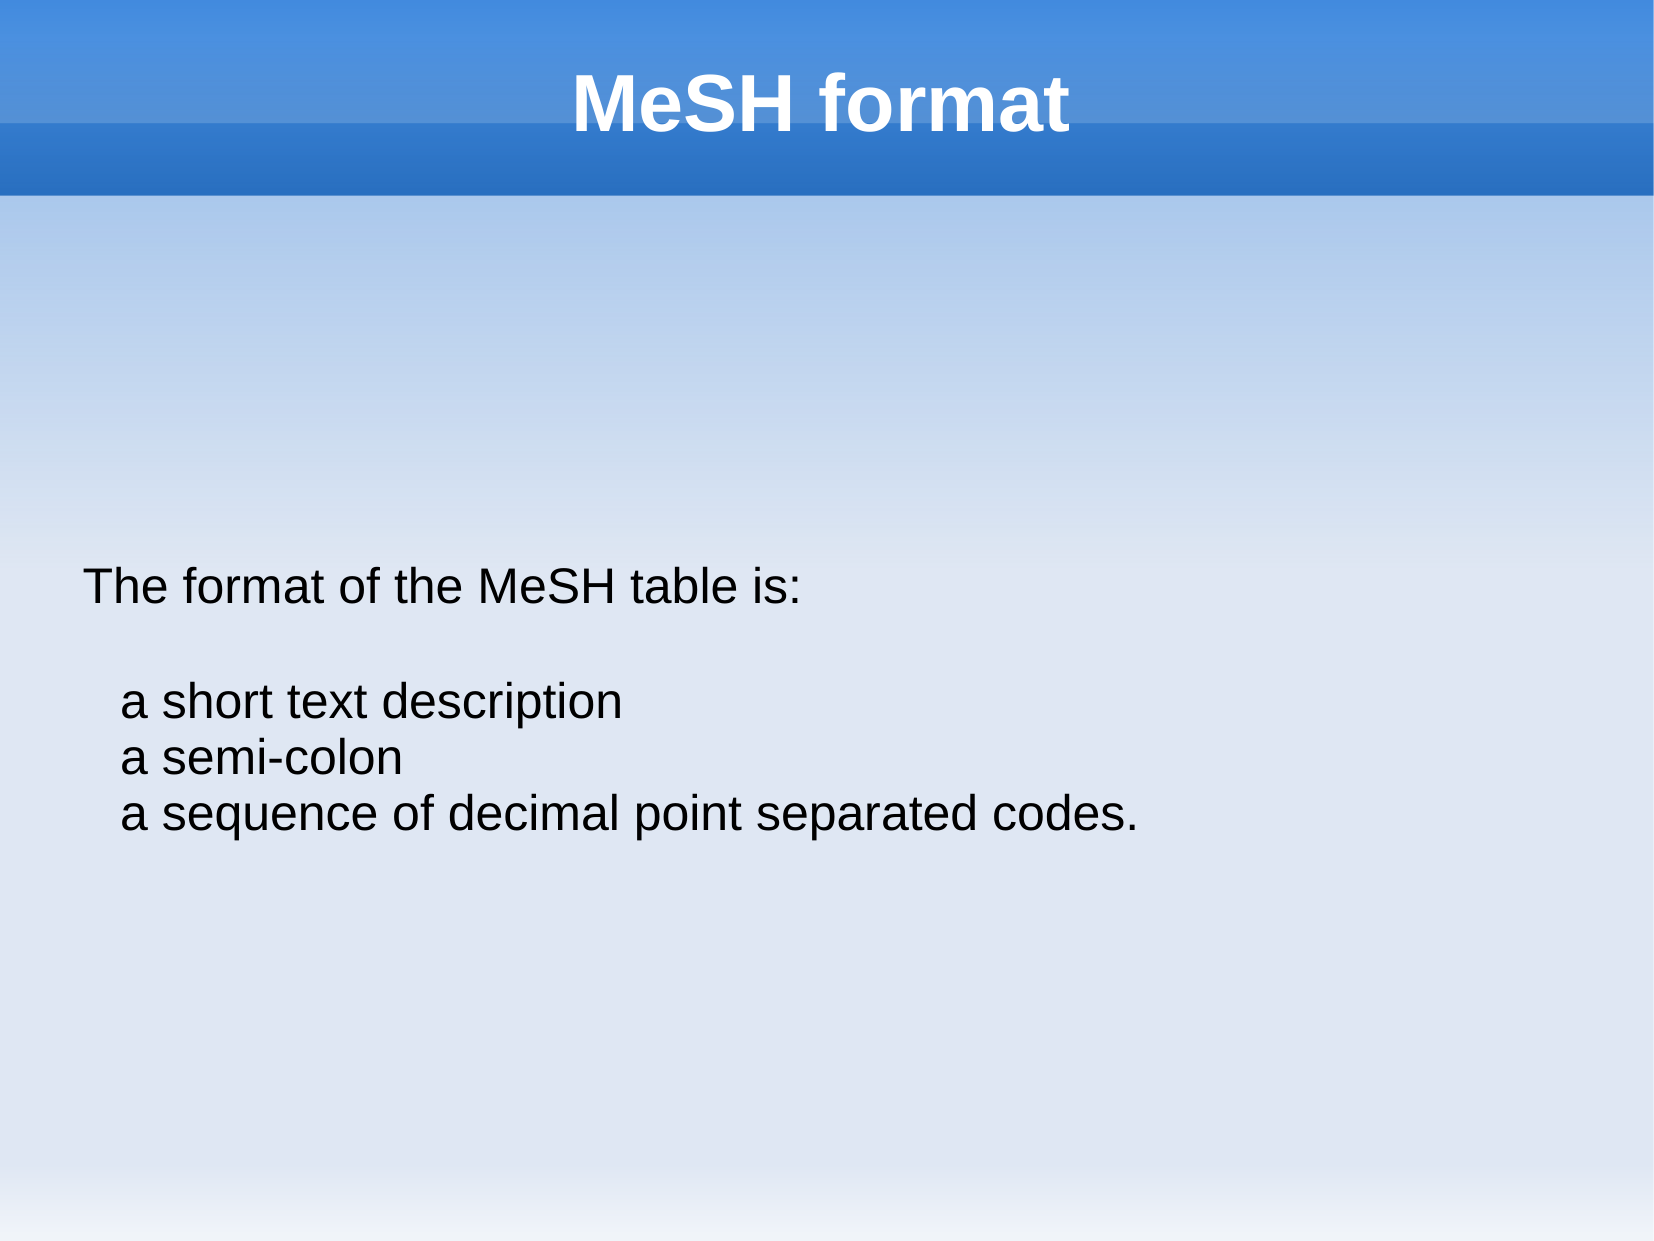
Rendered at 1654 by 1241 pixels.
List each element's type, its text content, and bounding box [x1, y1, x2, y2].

picture [0, 0, 1654, 1241]
title MeSH format [76, 0, 1565, 208]
subtitle The format of the MeSH table is: a short text description a semi-colon a sequence of decimal point separated codes. [82, 290, 1571, 1109]
